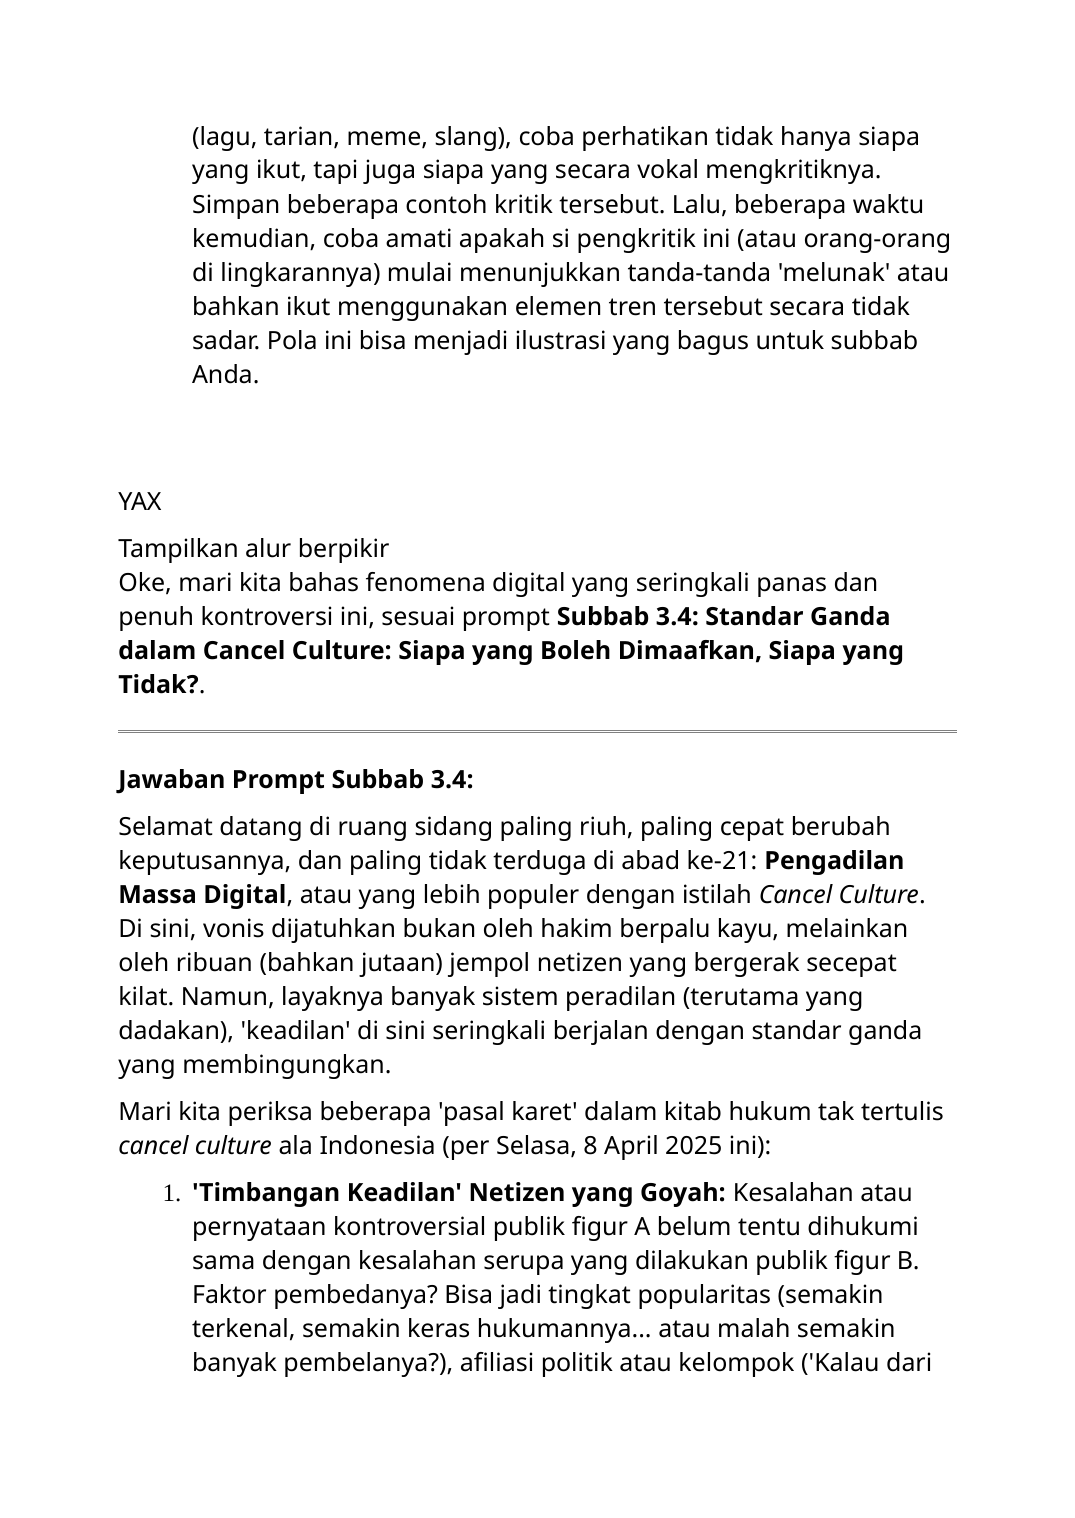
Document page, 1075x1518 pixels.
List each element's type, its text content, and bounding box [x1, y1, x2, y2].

text Selamat datang di ruang sidang paling riuh, paling cepat berubah keputusannya, dan paling tidak terduga di abad ke-21: Pengadilan Massa Digital, atau yang lebih populer dengan istilah Cancel Culture. Di sini, vonis dijatuhkan bukan oleh hakim berpalu kayu, melainkan oleh ribuan (bahkan jutaan) jempol netizen yang bergerak secepat kilat. Namun, layaknya banyak sistem peradilan (terutama yang dadakan), 'keadilan' di sini seringkali berjalan dengan standar ganda yang membingungkan. [118, 808, 957, 1081]
list 'Timbangan Keadilan' Netizen yang Goyah: Kesalahan atau pernyataan kontroversial publik figur A belum tentu dihukumi sama dengan kesalahan serupa yang dilakukan publik figur B. Faktor pembedanya? Bisa jadi tingkat popularitas (semakin terkenal, semakin keras hukumannya... atau malah semakin banyak pembelanya?), afiliasi politik atau kelompok ('Kalau dari [162, 1174, 957, 1378]
text Jawaban Prompt Subbab 3.4: [118, 762, 957, 796]
text YAX [118, 484, 957, 518]
text Oke, mari kita bahas fenomena digital yang seringkali panas dan penuh kontroversi ini, sesuai prompt Subbab 3.4: Standar Ganda dalam Cancel Culture: Siapa yang Boleh Dimaafkan, Siapa yang Tidak?. [118, 564, 957, 701]
text Mari kita periksa beberapa 'pasal karet' dalam kitab hukum tak tertulis cancel culture ala Indonesia (per Selasa, 8 April 2025 ini): [118, 1093, 957, 1162]
list (lagu, tarian, meme, slang), coba perhatikan tidak hanya siapa yang ikut, tapi juga siapa yang secara vokal mengkritiknya. Simpan beberapa contoh kritik tersebut. Lalu, beberapa waktu kemudian, coba amati apakah si pengkritik ini (atau orang-orang di lingkarannya) mulai menunjukkan tanda-tanda 'melunak' atau bahkan ikut menggunakan elemen tren tersebut secara tidak sadar. Pola ini bisa menjadi ilustrasi yang bagus untuk subbab Anda. [162, 118, 957, 391]
text Tampilkan alur berpikir [118, 530, 957, 564]
